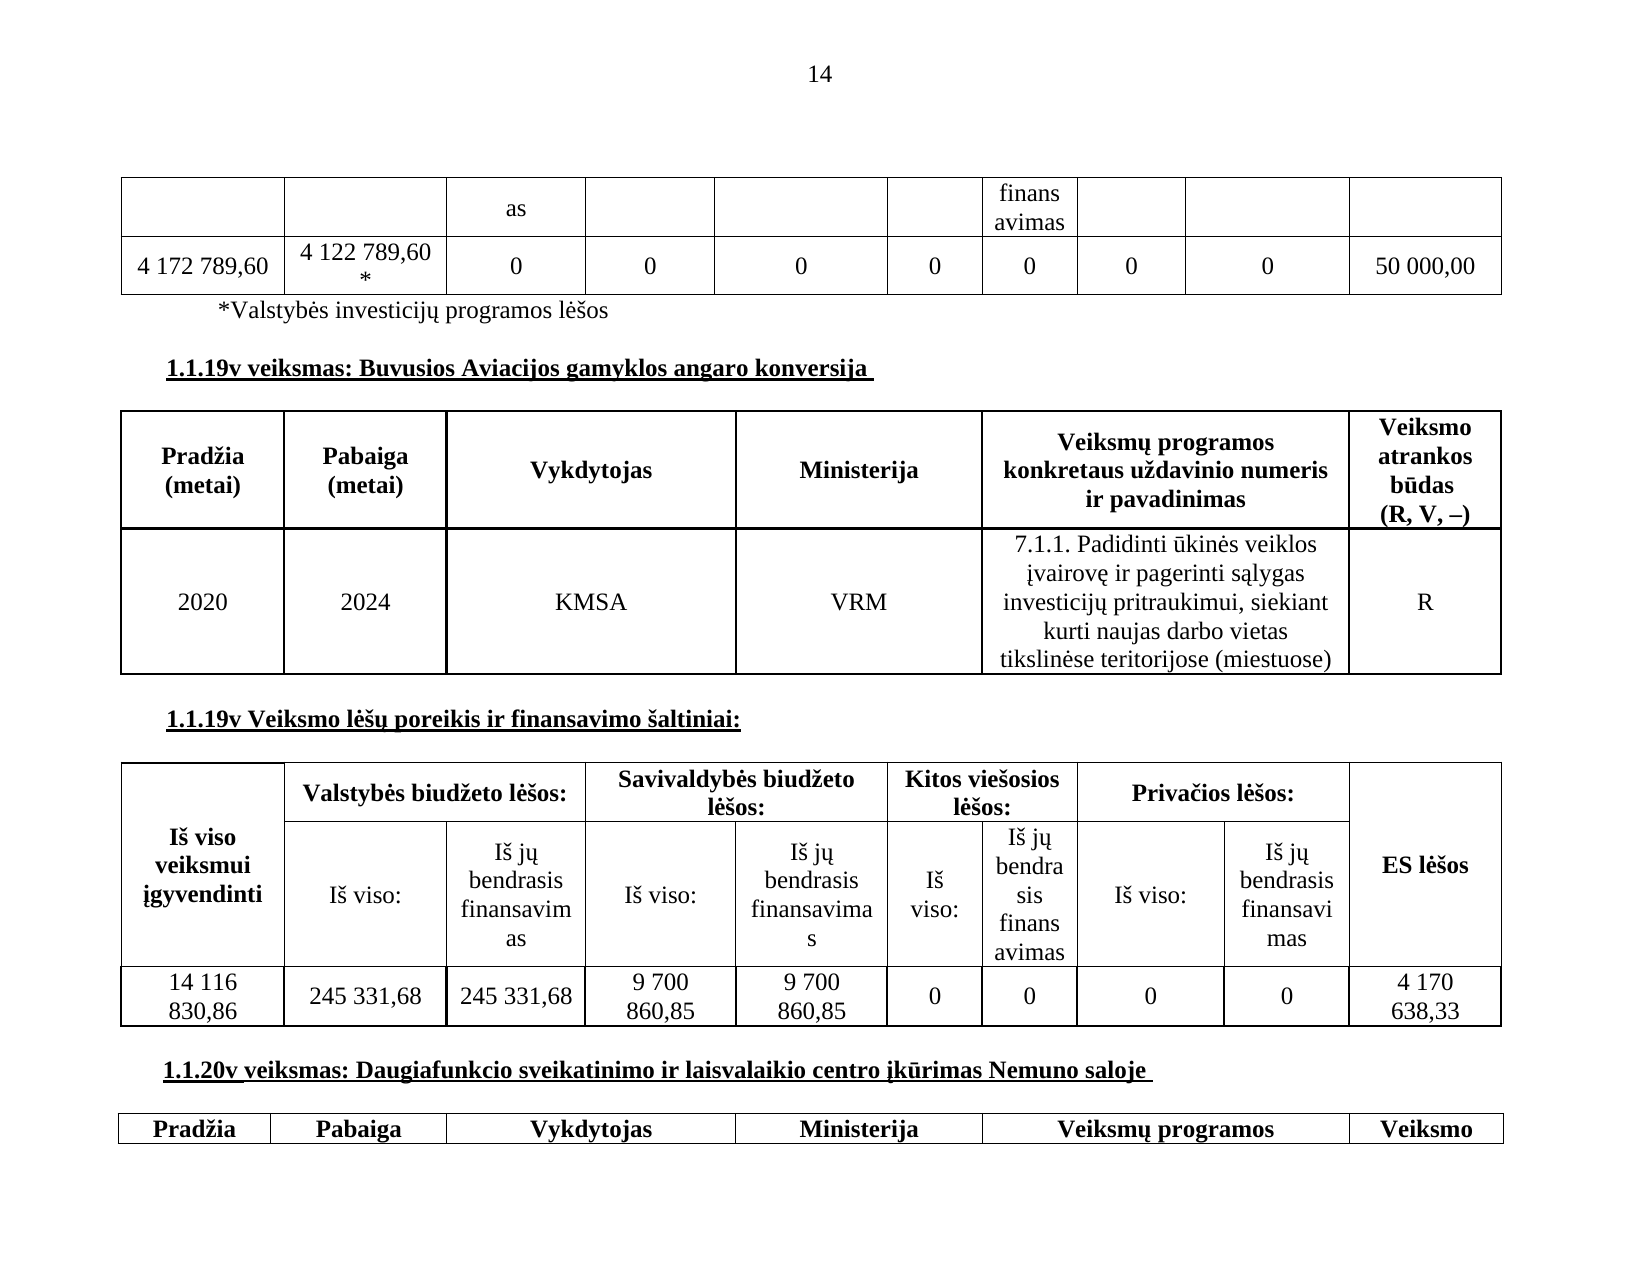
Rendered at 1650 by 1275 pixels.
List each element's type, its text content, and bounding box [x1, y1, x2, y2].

table_cell [1078, 178, 1185, 236]
table_cell [766, 733, 791, 762]
table_cell [766, 382, 791, 410]
table_cell Kitos viešosios lėšos: [888, 763, 1077, 821]
table_cell [1504, 294, 1521, 382]
table_cell [1504, 177, 1521, 236]
table_cell [154, 733, 284, 762]
table_cell 0 [1078, 237, 1185, 294]
table_cell [965, 733, 989, 762]
table_cell [122, 178, 284, 236]
table_cell 4 172 789,60 [122, 237, 284, 294]
table_cell [1429, 733, 1454, 762]
table_cell [1504, 821, 1521, 966]
table_cell Pradžia (metai) [122, 412, 283, 527]
table_cell [1504, 527, 1521, 673]
table_cell Valstybės biudžeto lėšos: [285, 763, 585, 821]
table_cell [446, 382, 503, 410]
table_cell Pradžia [119, 1114, 270, 1143]
table_cell 0 [586, 237, 714, 294]
table_cell 0 [1186, 237, 1349, 294]
table_cell ES lėšos [1350, 763, 1501, 966]
table_cell 0 [983, 237, 1077, 294]
table_cell [1497, 1027, 1501, 1113]
table_cell Veiksmų programos konkretaus uždavinio numeris ir pavadinimas [983, 412, 1348, 527]
table_cell [715, 178, 887, 236]
table_cell [1504, 382, 1521, 410]
table_cell [121, 733, 154, 762]
table_cell Veiksmų programos [983, 1114, 1349, 1143]
table_cell 0 [715, 237, 887, 294]
table_cell 1.1.20v veiksmas: Daugiafunkcio sveikatinimo ir laisvalaikio centro įkūrimas Nemuno saloje [118, 1025, 1349, 1113]
table_cell [989, 733, 1077, 762]
table_cell VRM [737, 530, 981, 673]
table_cell 0 [983, 967, 1076, 1024]
table_cell [1255, 733, 1429, 762]
table_cell 14 116 830,86 [122, 967, 283, 1024]
table_cell [1504, 762, 1521, 821]
table_cell [1504, 1025, 1521, 1113]
table_cell Iš jų bendrasis finansavimas [983, 822, 1077, 966]
table_cell Iš viso veiksmui įgyvendinti [122, 764, 284, 966]
table_cell 0 [888, 967, 981, 1024]
table_cell [791, 382, 965, 410]
table_cell Vykdytojas [448, 412, 735, 527]
table_cell Vykdytojas [447, 1114, 735, 1143]
table_cell [643, 382, 766, 410]
table_cell [503, 733, 642, 762]
table_cell 0 [888, 237, 982, 294]
table_cell 7.1.1. Padidinti ūkinės veiklos įvairovę ir pagerinti sąlygas investicijų pritraukimui, siekiant kurti naujas darbo vietas tikslinėse teritorijose (miestuose) [983, 530, 1348, 673]
table_cell KMSA [448, 530, 735, 673]
table_cell [1255, 382, 1429, 410]
table_cell 1.1.19v Veiksmo lėšų poreikis ir finansavimo šaltiniai: [154, 675, 1349, 733]
table_cell 0 [447, 237, 585, 294]
table_cell [1429, 382, 1454, 410]
table_cell Pabaiga [271, 1114, 446, 1143]
table_cell Iš jų bendrasis finansavimas [736, 822, 887, 966]
table_cell R [1350, 530, 1500, 673]
table_cell [285, 178, 446, 236]
table_cell Iš jų bendrasis finansavimas [1225, 822, 1349, 966]
table_cell Ministerija [737, 412, 981, 527]
table_cell [1186, 733, 1254, 762]
table_cell [503, 382, 642, 410]
table_cell Veiksmo atrankos būdas (R, V, –) [1350, 412, 1500, 527]
table_cell [284, 382, 446, 410]
table_cell 4 122 789,60* [285, 237, 446, 294]
table_cell [1186, 178, 1349, 236]
table_cell [121, 382, 154, 410]
table_cell 50 000,00 [1350, 237, 1501, 294]
table_cell 0 [1078, 967, 1223, 1024]
table_cell Iš viso: [586, 822, 735, 966]
table_cell [1351, 1027, 1429, 1113]
table_cell 245 331,68 [448, 967, 584, 1024]
table_cell 9 700 860,85 [586, 967, 735, 1024]
table_cell Pabaiga (metai) [285, 412, 445, 527]
table_cell Veiksmo [1350, 1114, 1503, 1143]
table_cell as [447, 178, 585, 236]
table_cell [1504, 673, 1521, 733]
table_cell 2024 [285, 530, 445, 673]
table_cell [1077, 382, 1186, 410]
table_cell [1429, 1027, 1454, 1113]
table_cell [1350, 178, 1501, 236]
table_cell Iš viso: [1078, 822, 1224, 966]
table_cell [1497, 382, 1501, 410]
table_cell [888, 178, 982, 236]
table_cell [1456, 733, 1497, 762]
table_cell Savivaldybės biudžeto lėšos: [586, 763, 887, 821]
table_cell Iš viso: [888, 822, 982, 966]
table_cell [643, 733, 766, 762]
table_cell [791, 733, 965, 762]
table_cell [446, 733, 503, 762]
table_cell [121, 675, 154, 733]
table_cell [1504, 966, 1521, 1024]
table_cell [1349, 675, 1501, 733]
table_cell [965, 382, 989, 410]
table_cell [154, 382, 284, 410]
table_cell 2020 [122, 530, 283, 673]
table_cell [1456, 1027, 1497, 1113]
table_cell [284, 733, 446, 762]
table_cell Privačios lėšos: [1078, 763, 1349, 821]
table_cell [1504, 410, 1521, 527]
table_cell 9 700 860,85 [737, 967, 886, 1024]
table_cell Ministerija [736, 1114, 982, 1143]
table_cell *Valstybės investicijų programos lėšos 1.1.19v veiksmas: Buvusios Aviacijos gamyklos angaro konversija [154, 295, 1501, 382]
table_cell [1504, 1113, 1521, 1143]
table_cell [121, 295, 154, 382]
table_cell Iš jų bendrasis finansavimas [447, 822, 585, 966]
table_cell Iš viso: [285, 822, 446, 966]
table_cell [1504, 236, 1521, 294]
table_cell 4 170 638,33 [1350, 967, 1500, 1024]
table_cell [1186, 382, 1254, 410]
table_cell [1497, 733, 1501, 762]
table_cell 0 [1225, 967, 1348, 1024]
table_cell [989, 382, 1077, 410]
table_cell [1456, 382, 1497, 410]
table_cell finansavimas [983, 178, 1077, 236]
table_cell [1504, 733, 1521, 762]
table_cell [586, 178, 714, 236]
table_cell [1077, 733, 1186, 762]
table_cell 245 331,68 [285, 967, 445, 1024]
